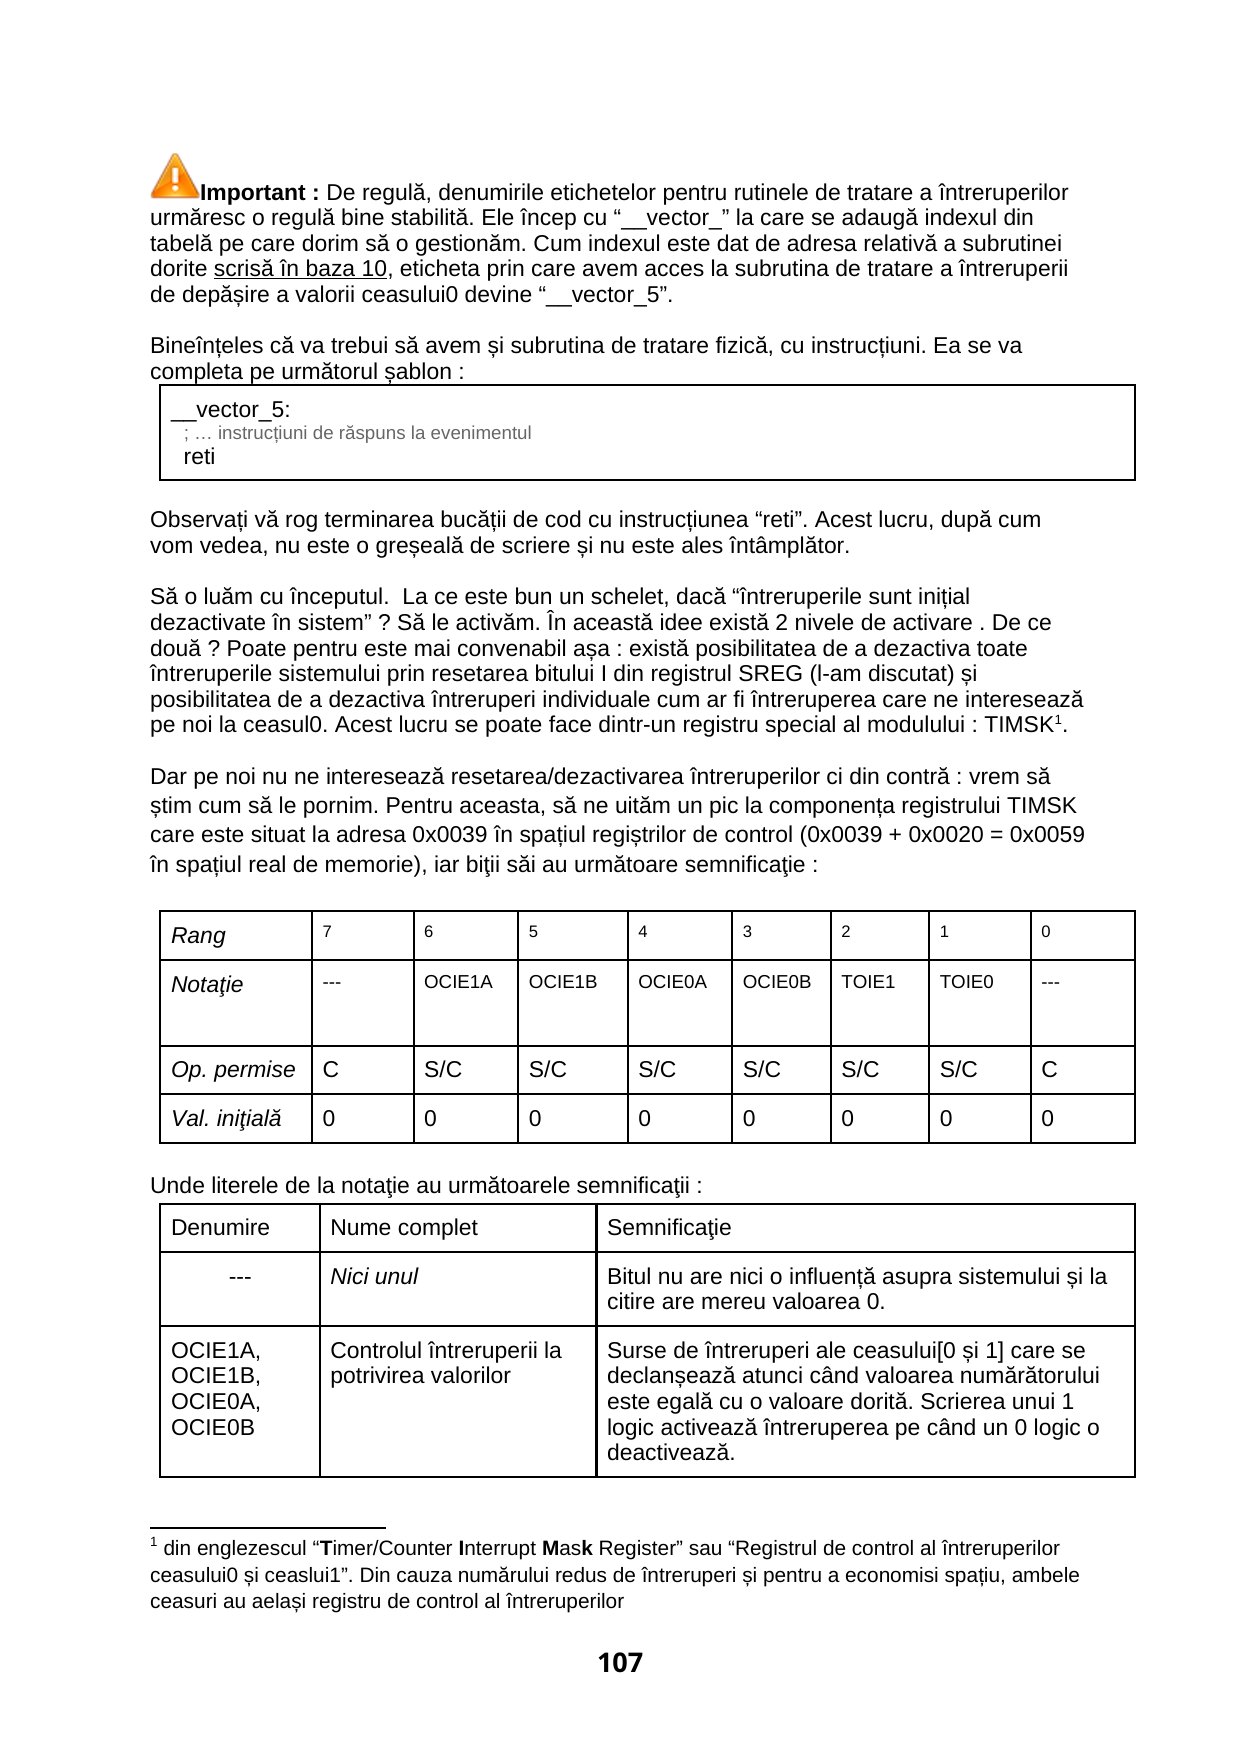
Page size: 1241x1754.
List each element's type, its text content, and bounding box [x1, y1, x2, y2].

text Să o luăm cu începutul. La ce este bun un schelet, dacă “întreruperile sunt inițial dezactivate în sistem” ? Să le activăm. În această idee există 2 nivele de activare . De ce două ? Poate pentru este mai convenabil așa : există posibilitatea de a dezactiva toate întreruperile sistemului prin resetarea bitului I din registrul SREG (l-am discutat) și posibilitatea de a dezactiva întreruperi individuale cum ar fi întreruperea care ne interesează pe noi la ceasul0. Acest lucru se poate face dintr-un registru special al modulului : TIMSK. [150, 584, 1090, 738]
table_cell Val. iniţială [161, 1095, 311, 1142]
table_cell 0 [313, 1095, 413, 1142]
table_cell Nici unul [321, 1253, 595, 1325]
table_cell S/C [415, 1047, 517, 1093]
table_cell 0 [930, 1095, 1030, 1142]
table_cell OCIE1B [519, 961, 627, 1044]
table_header __vector_5: ; … instrucțiuni de răspuns la evenimentul reti [161, 386, 1134, 479]
table_cell 0 [832, 1095, 928, 1142]
table_cell S/C [832, 1047, 928, 1093]
table_cell Surse de întreruperi ale ceasului[0 și 1] care se declanșează atunci când valoarea numărătorului este egală cu o valoare dorită. Scrierea unui 1 logic activează întreruperea pe când un 0 logic o deactivează. [598, 1327, 1134, 1476]
table_cell S/C [733, 1047, 830, 1093]
table_header 4 [629, 912, 731, 959]
table_cell S/C [519, 1047, 627, 1093]
table_header 0 [1032, 912, 1134, 959]
table_cell 0 [629, 1095, 731, 1142]
table_cell Op. permise [161, 1047, 311, 1093]
table_cell 0 [1032, 1095, 1134, 1142]
table_cell OCIE1A [415, 961, 517, 1044]
table_cell OCIE0A [629, 961, 731, 1044]
table_header Denumire [161, 1205, 319, 1251]
table_header Semnificaţie [598, 1205, 1134, 1251]
table_cell OCIE1A, OCIE1B, OCIE0A, OCIE0B [161, 1327, 319, 1476]
text Observați vă rog terminarea bucății de cod cu instrucțiunea “reti”. Acest lucru, după cum vom vedea, nu este o greșeală de scriere și nu este ales întâmplător. [150, 507, 1090, 558]
table_cell 0 [733, 1095, 830, 1142]
table_cell Bitul nu are nici o influență asupra sistemului și la citire are mereu valoarea 0. [598, 1253, 1134, 1325]
table_header Rang [161, 912, 311, 959]
table_header 1 [930, 912, 1030, 959]
table_cell S/C [629, 1047, 731, 1093]
table_header 6 [415, 912, 517, 959]
table_cell TOIE0 [930, 961, 1030, 1044]
table_cell OCIE0B [733, 961, 830, 1044]
table_cell --- [313, 961, 413, 1044]
picture [150, 150, 200, 200]
table_cell 0 [415, 1095, 517, 1142]
table_header 2 [832, 912, 928, 959]
table_header 3 [733, 912, 830, 959]
text din englezescul “Timer/Counter Interrupt Mask Register” sau “Registrul de control al întreruperilor ceasului0 și ceaslui1”. Din cauza numărului redus de întreruperi și pentru a economisi spațiu, ambele ceasuri au aelași registru de control al întreruperilor [150, 1534, 1090, 1613]
table_header 7 [313, 912, 413, 959]
table_cell S/C [930, 1047, 1030, 1093]
table_header 5 [519, 912, 627, 959]
table_cell --- [1032, 961, 1134, 1044]
text Unde literele de la notaţie au următoarele semnificaţii : [150, 1173, 1090, 1199]
text Dar pe noi nu ne interesează resetarea/dezactivarea întreruperilor ci din contră : vrem să știm cum să le pornim. Pentru aceasta, să ne uităm un pic la componența registrului TIMSK care este situat la adresa 0x0039 în spațiul regiștrilor de control (0x0039 + 0x0020 = 0x0059 în spațiul real de memorie), iar biţii săi au următoare semnificaţie : [150, 763, 1090, 877]
table_header Nume complet [321, 1205, 595, 1251]
table_cell --- [161, 1253, 319, 1325]
table_cell C [313, 1047, 413, 1093]
text Bineînțeles că va trebui să avem și subrutina de tratare fizică, cu instrucțiuni. Ea se va completa pe următorul șablon : [150, 333, 1090, 384]
table_cell Notaţie [161, 961, 311, 1044]
table_cell TOIE1 [832, 961, 928, 1044]
table_cell C [1032, 1047, 1134, 1093]
table_cell Controlul întreruperii la potrivirea valorilor [321, 1327, 595, 1476]
table_cell 0 [519, 1095, 627, 1142]
text Important : De regulă, denumirile etichetelor pentru rutinele de tratare a întreruperilor urmăresc o regulă bine stabilită. Ele încep cu “__vector_” la care se adaugă indexul din tabelă pe care dorim să o gestionăm. Cum indexul este dat de adresa relativă a subrutinei dorite scrisă în baza 10, eticheta prin care avem acces la subrutina de tratare a întreruperii de depășire a valorii ceasului0 devine “__vector_5”. [150, 150, 1090, 307]
